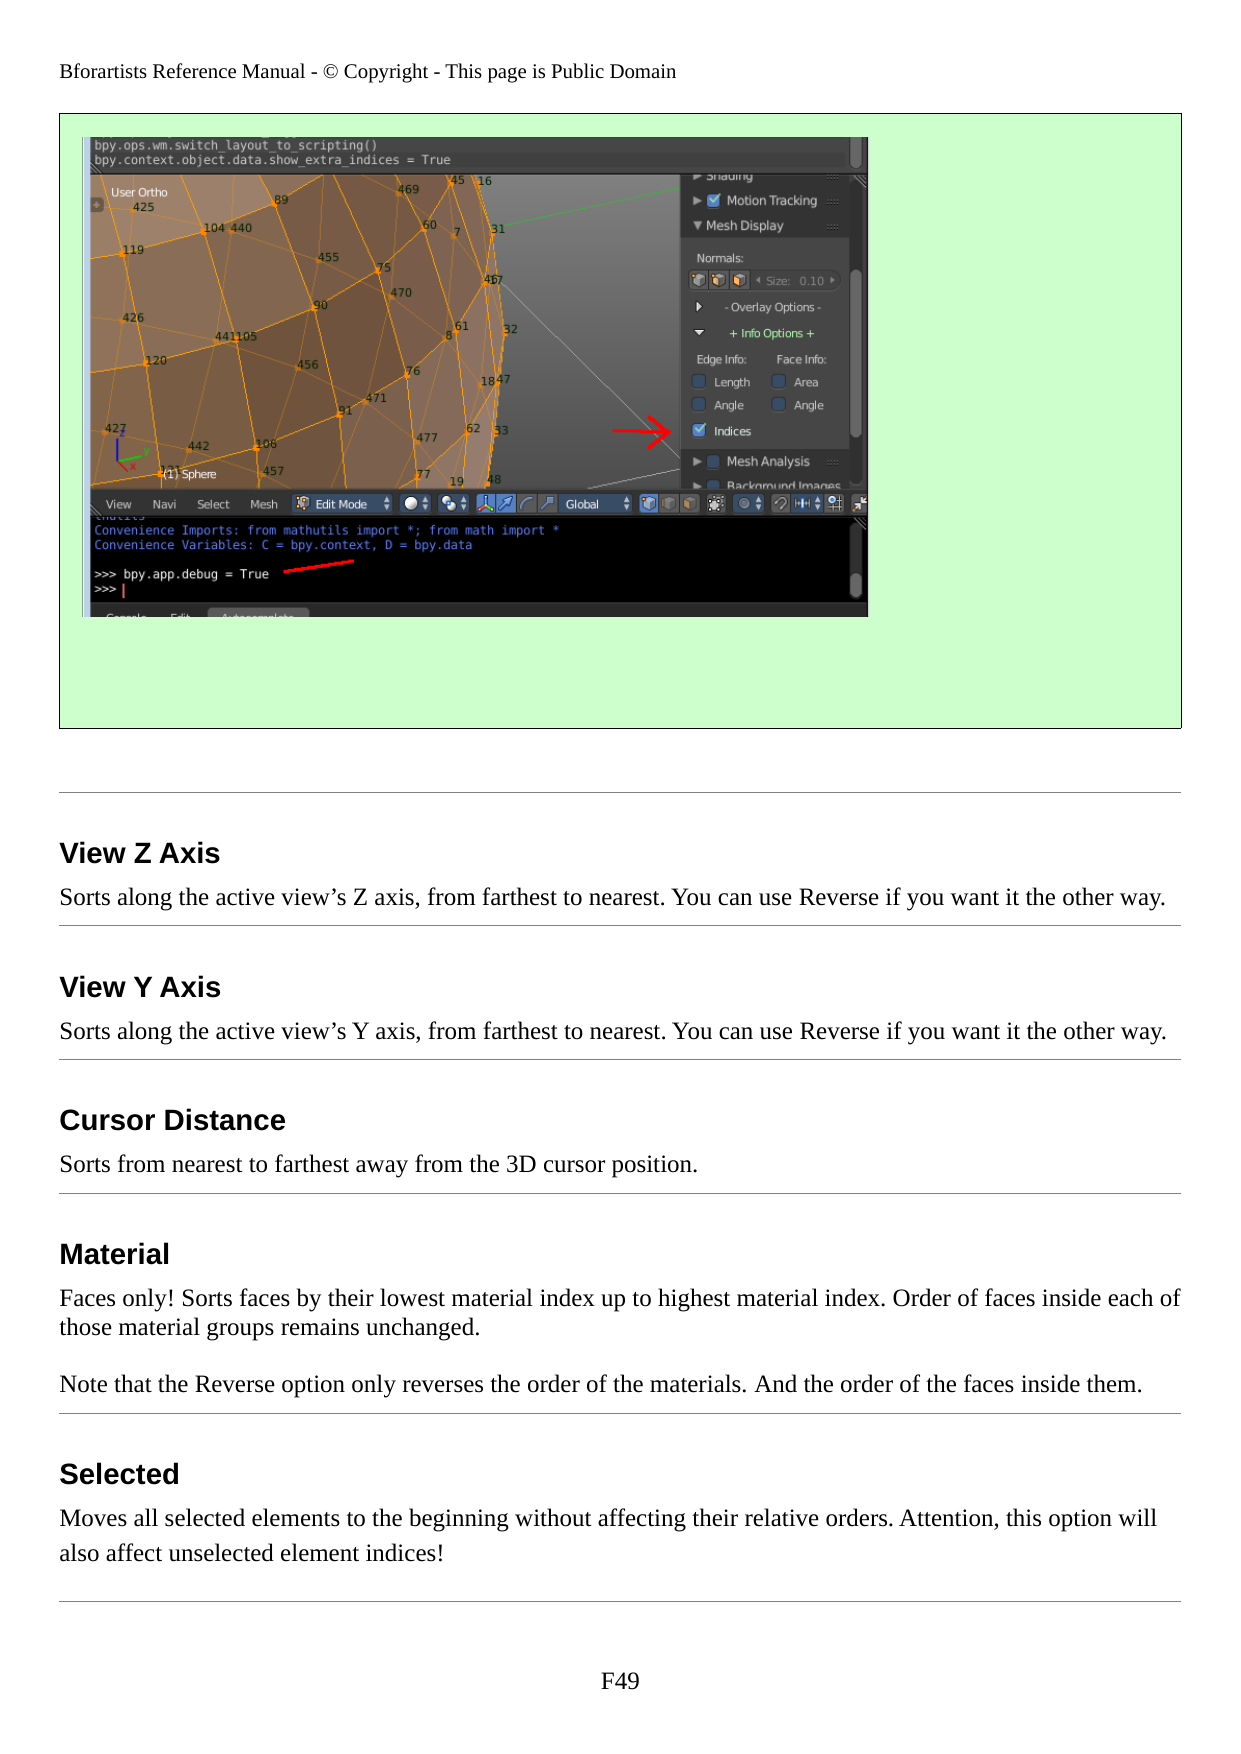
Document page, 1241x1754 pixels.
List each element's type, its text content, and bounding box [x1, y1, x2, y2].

subtitle View Y Axis [59, 969, 1181, 1003]
subtitle Cursor Distance [59, 1103, 1181, 1137]
subtitle Material [59, 1237, 1181, 1271]
list Sorts along the active view’s Y axis, from farthest to nearest. You can use Reverse if you want it the other way. [59, 1016, 1181, 1044]
subtitle Selected [59, 1457, 1181, 1491]
subtitle View Z Axis [59, 836, 1181, 869]
list Note that the Reverse option only reverses the order of the materials. And the order of the faces inside them. [59, 1369, 1181, 1398]
picture [82, 137, 870, 617]
list Sorts from nearest to farthest away from the 3D cursor position. [59, 1149, 1181, 1178]
list Faces only! Sorts faces by their lowest material index up to highest material index. Order of faces inside each of those material groups remains unchanged. [59, 1283, 1181, 1341]
list Sorts along the active view’s Z axis, from farthest to nearest. You can use Reverse if you want it the other way. [59, 882, 1181, 911]
table_cell [60, 114, 1181, 728]
text Moves all selected elements to the beginning without affecting their relative orders. Attention, this option will also affect unselected element indices! [59, 1503, 1181, 1567]
